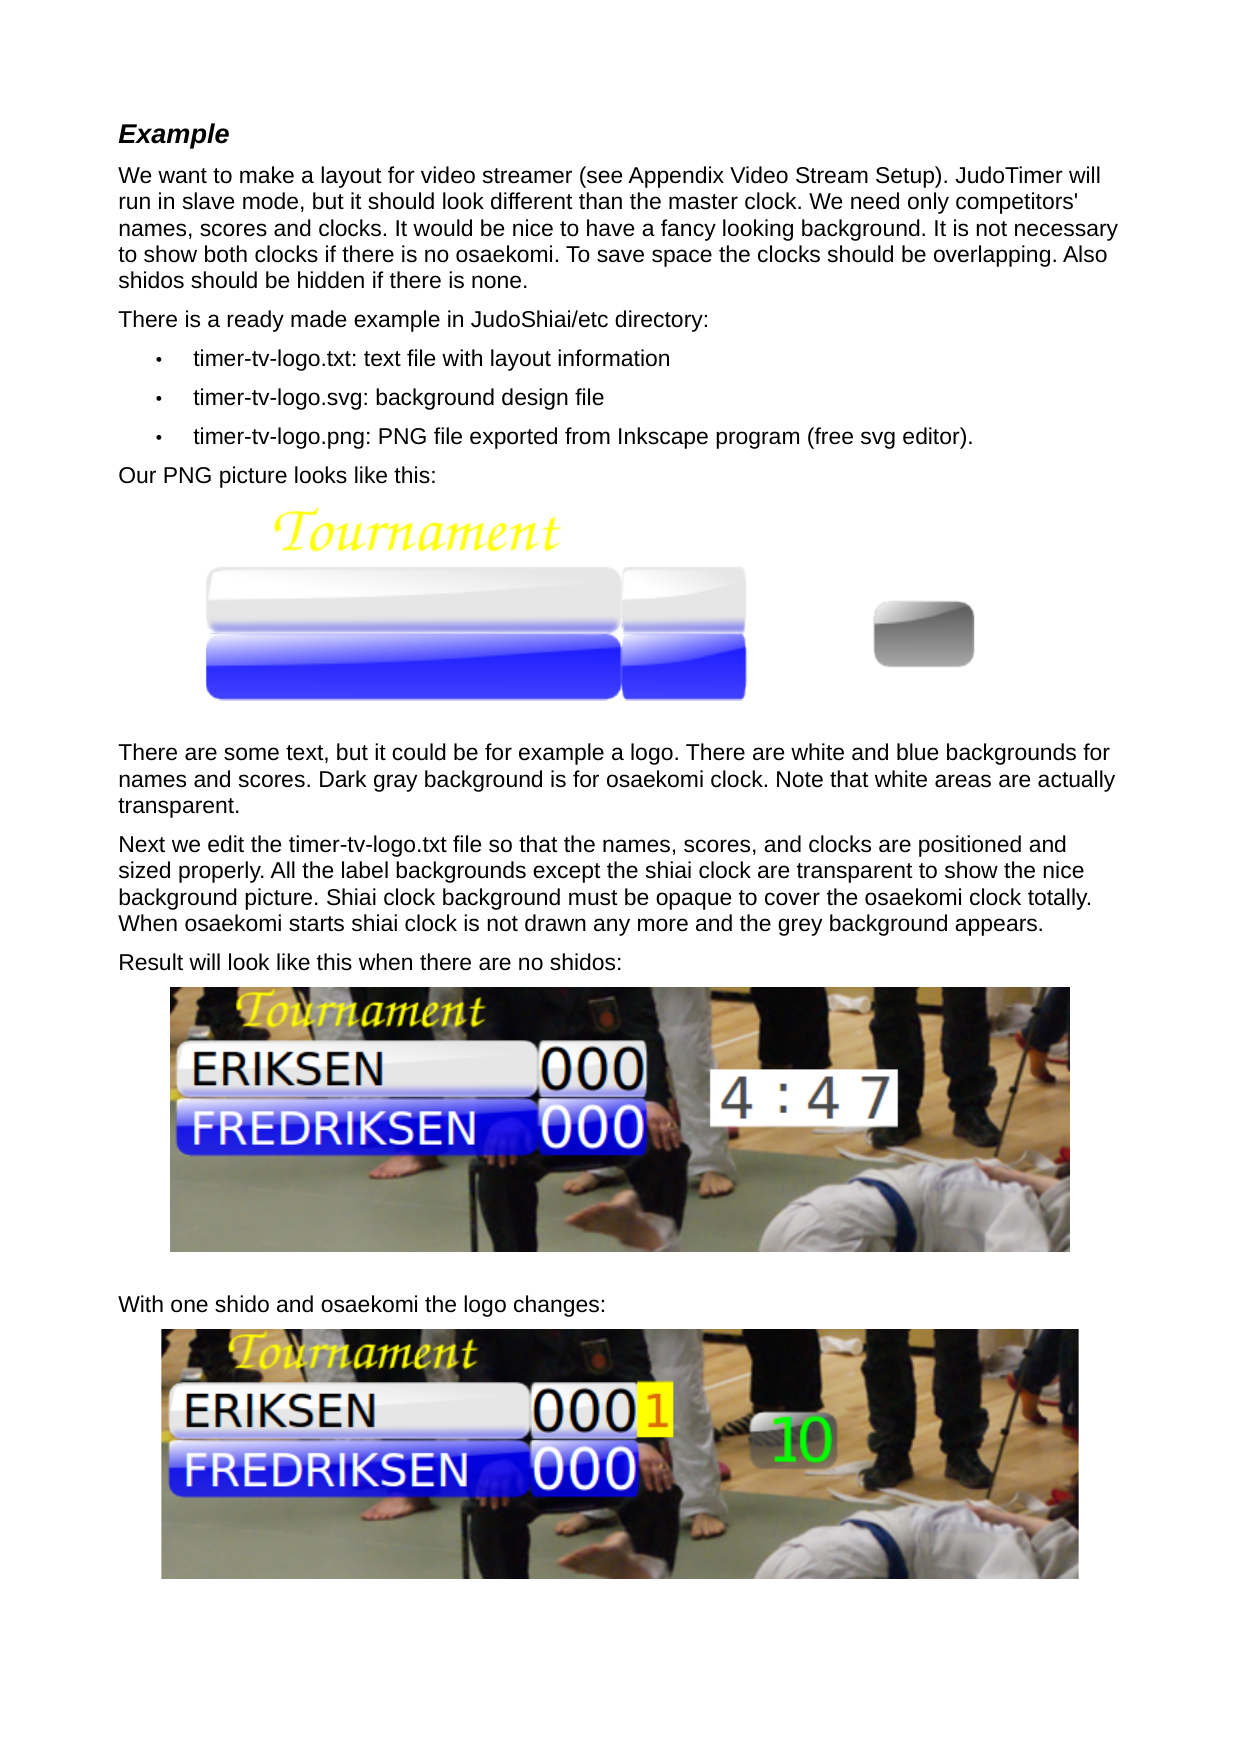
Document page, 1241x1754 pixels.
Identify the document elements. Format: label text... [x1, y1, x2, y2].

picture [170, 987, 1070, 1252]
text With one shido and osaekomi the logo changes: [118, 1291, 1122, 1317]
text Result will look like this when there are no shidos: [118, 949, 1122, 975]
picture [205, 500, 1035, 701]
text Our PNG picture looks like this: [118, 462, 1122, 488]
text There are some text, but it could be for example a logo. There are white and blue backgrounds for names and scores. Dark gray background is for osaekomi clock. Note that white areas are actually transparent. [118, 739, 1122, 818]
subtitle Example [118, 118, 1122, 149]
list timer-tv-logo.txt: text file with layout information [156, 345, 1122, 371]
picture [161, 1329, 1079, 1579]
text There is a ready made example in JudoShiai/etc directory: [118, 306, 1122, 332]
text Next we edit the timer-tv-logo.txt file so that the names, scores, and clocks are positioned and sized properly. All the label backgrounds except the shiai clock are transparent to show the nice background picture. Shiai clock background must be opaque to cover the osaekomi clock totally. When osaekomi starts shiai clock is not drawn any more and the grey background appears. [118, 831, 1122, 936]
list timer-tv-logo.png: PNG file exported from Inkscape program (free svg editor). [156, 423, 1122, 449]
list timer-tv-logo.svg: background design file [156, 384, 1122, 410]
text We want to make a layout for video streamer (see Appendix Video Stream Setup). JudoTimer will run in slave mode, but it should look different than the master clock. We need only competitors' names, scores and clocks. It would be nice to have a fancy looking background. It is not necessary to show both clocks if there is no osaekomi. To save space the clocks should be overlapping. Also shidos should be hidden if there is none. [118, 162, 1122, 294]
